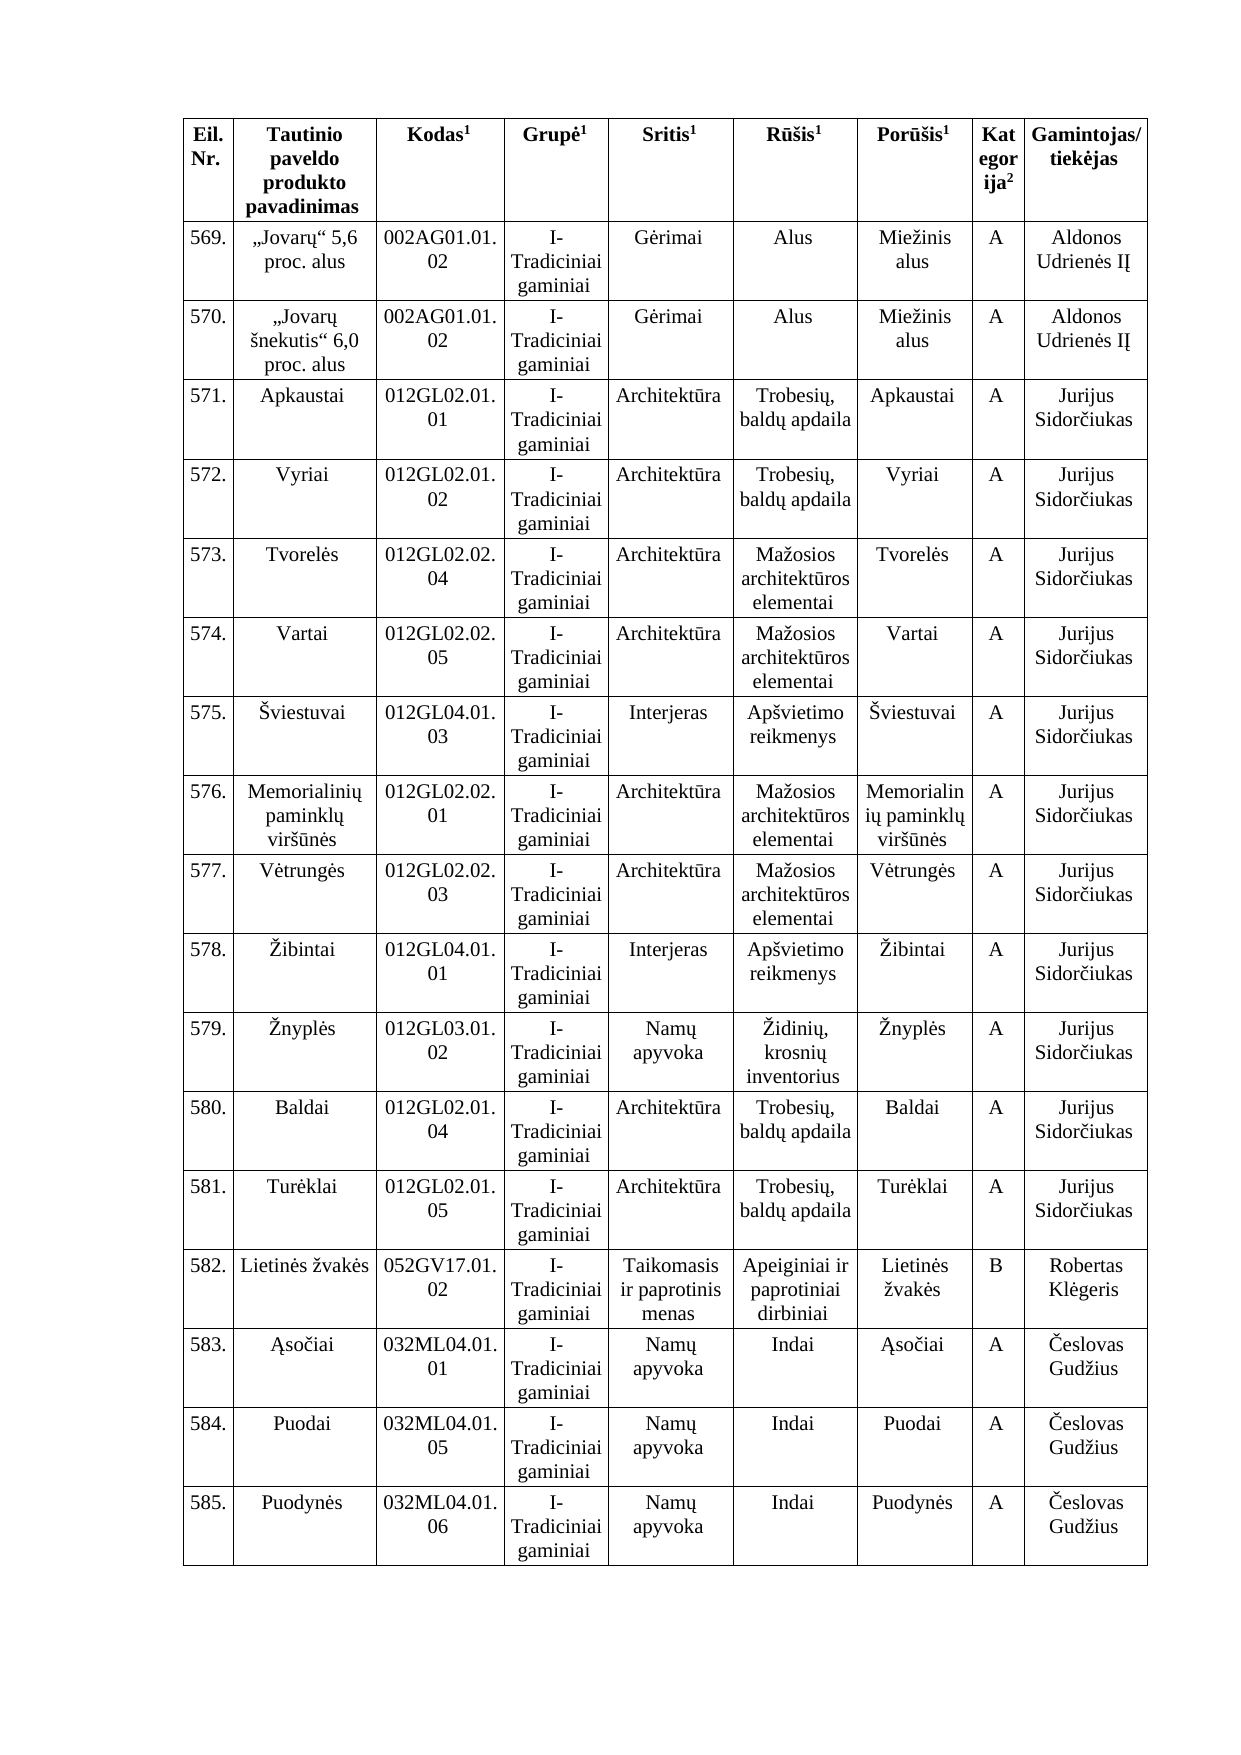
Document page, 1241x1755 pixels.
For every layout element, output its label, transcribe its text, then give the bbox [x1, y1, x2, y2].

table_cell Indai [734, 1408, 857, 1486]
table_cell Jurijus Sidorčiukas [1025, 855, 1147, 933]
table_cell 580. [184, 1092, 233, 1170]
table_cell 570. [184, 301, 233, 379]
table_cell 585. [184, 1487, 233, 1565]
table_cell 012GL02.02.03 [377, 855, 504, 933]
table_cell Namų apyvoka [609, 1487, 733, 1565]
table_cell I-Tradiciniai gaminiai [505, 776, 608, 854]
table_cell 569. [184, 222, 233, 300]
table_cell Miežinis alus [858, 301, 972, 379]
table_cell A [973, 539, 1024, 617]
table_cell Namų apyvoka [609, 1329, 733, 1407]
table_cell 012GL02.01.01 [377, 380, 504, 458]
table_cell 012GL02.01.02 [377, 460, 504, 537]
table_cell Jurijus Sidorčiukas [1025, 1171, 1147, 1249]
table_cell 032ML04.01.01 [377, 1329, 504, 1407]
table_cell Žnyplės [858, 1013, 972, 1091]
table_cell 576. [184, 776, 233, 854]
table_cell A [973, 222, 1024, 300]
table_cell 575. [184, 697, 233, 775]
table_cell 571. [184, 380, 233, 458]
table_cell I-Tradiciniai gaminiai [505, 1250, 608, 1328]
table_cell Aldonos Udrienės IĮ [1025, 301, 1147, 379]
table_cell Česlovas Gudžius [1025, 1408, 1147, 1486]
table_cell 573. [184, 539, 233, 617]
table_cell A [973, 1487, 1024, 1565]
table_header Porūšis1 [858, 119, 972, 221]
table_cell I-Tradiciniai gaminiai [505, 539, 608, 617]
table_cell Trobesių, baldų apdaila [734, 1171, 857, 1249]
table_cell Architektūra [609, 539, 733, 617]
table_cell 581. [184, 1171, 233, 1249]
table_header Sritis1 [609, 119, 733, 221]
table_cell 577. [184, 855, 233, 933]
table_cell A [973, 776, 1024, 854]
table_cell I-Tradiciniai gaminiai [505, 618, 608, 696]
table_cell Ąsočiai [234, 1329, 376, 1407]
table_cell Taikomasis ir paprotinis menas [609, 1250, 733, 1328]
table_cell Memorialinių paminklų viršūnės [234, 776, 376, 854]
table_header Kodas1 [377, 119, 504, 221]
table_cell Architektūra [609, 380, 733, 458]
table_cell Jurijus Sidorčiukas [1025, 460, 1147, 537]
table_cell Ąsočiai [858, 1329, 972, 1407]
table_cell Indai [734, 1487, 857, 1565]
table_cell Vėtrungės [858, 855, 972, 933]
table_cell Apkaustai [858, 380, 972, 458]
table_cell 578. [184, 934, 233, 1012]
table_cell Mažosios architektūros elementai [734, 855, 857, 933]
table_cell A [973, 697, 1024, 775]
table_cell Šviestuvai [234, 697, 376, 775]
table_cell I-Tradiciniai gaminiai [505, 1329, 608, 1407]
table_cell Jurijus Sidorčiukas [1025, 618, 1147, 696]
table_cell 012GL03.01.02 [377, 1013, 504, 1091]
table_cell Baldai [234, 1092, 376, 1170]
table_cell Gėrimai [609, 301, 733, 379]
table_header Gamintojas/ tiekėjas [1025, 119, 1147, 221]
table_cell Mažosios architektūros elementai [734, 776, 857, 854]
table_cell Interjeras [609, 697, 733, 775]
table_cell Architektūra [609, 855, 733, 933]
table_cell Architektūra [609, 618, 733, 696]
table_cell I-Tradiciniai gaminiai [505, 380, 608, 458]
table_cell A [973, 1408, 1024, 1486]
table_cell Tvorelės [858, 539, 972, 617]
table_cell A [973, 460, 1024, 537]
table_cell Architektūra [609, 460, 733, 537]
table_cell A [973, 1171, 1024, 1249]
table_cell „Jovarų šnekutis“ 6,0 proc. alus [234, 301, 376, 379]
table_cell 012GL02.01.04 [377, 1092, 504, 1170]
table_header Rūšis1 [734, 119, 857, 221]
table_cell I-Tradiciniai gaminiai [505, 855, 608, 933]
table_cell Turėklai [234, 1171, 376, 1249]
table_cell Baldai [858, 1092, 972, 1170]
table_cell Trobesių, baldų apdaila [734, 380, 857, 458]
table_cell Robertas Klėgeris [1025, 1250, 1147, 1328]
table_cell Jurijus Sidorčiukas [1025, 1013, 1147, 1091]
table_cell Apšvietimo reikmenys [734, 697, 857, 775]
table_cell A [973, 855, 1024, 933]
table_cell 002AG01.01.02 [377, 222, 504, 300]
table_cell I-Tradiciniai gaminiai [505, 1013, 608, 1091]
table_cell Turėklai [858, 1171, 972, 1249]
table_cell A [973, 1329, 1024, 1407]
table_cell Jurijus Sidorčiukas [1025, 934, 1147, 1012]
table_cell 584. [184, 1408, 233, 1486]
table_cell Alus [734, 301, 857, 379]
table_cell Puodynės [858, 1487, 972, 1565]
table_cell I-Tradiciniai gaminiai [505, 934, 608, 1012]
table_cell I-Tradiciniai gaminiai [505, 1171, 608, 1249]
table_cell Indai [734, 1329, 857, 1407]
table_cell 012GL04.01.01 [377, 934, 504, 1012]
table_cell Puodynės [234, 1487, 376, 1565]
table_cell 002AG01.01.02 [377, 301, 504, 379]
table_cell Vėtrungės [234, 855, 376, 933]
table_cell Žibintai [234, 934, 376, 1012]
table_cell Puodai [858, 1408, 972, 1486]
table_cell Apšvietimo reikmenys [734, 934, 857, 1012]
table_cell 032ML04.01.06 [377, 1487, 504, 1565]
table_cell Jurijus Sidorčiukas [1025, 1092, 1147, 1170]
table_cell Vartai [234, 618, 376, 696]
table_header Tautinio paveldo produkto pavadinimas [234, 119, 376, 221]
table_cell A [973, 618, 1024, 696]
table_cell 582. [184, 1250, 233, 1328]
table_cell Apeiginiai ir paprotiniai dirbiniai [734, 1250, 857, 1328]
table_cell Namų apyvoka [609, 1013, 733, 1091]
table_cell I-Tradiciniai gaminiai [505, 1092, 608, 1170]
table_cell A [973, 380, 1024, 458]
table_cell Česlovas Gudžius [1025, 1487, 1147, 1565]
table_header Eil. Nr. [184, 119, 233, 221]
table_cell 012GL04.01.03 [377, 697, 504, 775]
table_cell I-Tradiciniai gaminiai [505, 1487, 608, 1565]
table_cell A [973, 1092, 1024, 1170]
table_cell A [973, 1013, 1024, 1091]
table_cell 583. [184, 1329, 233, 1407]
table_cell 012GL02.02.01 [377, 776, 504, 854]
table_cell Vyriai [858, 460, 972, 537]
table_cell Jurijus Sidorčiukas [1025, 776, 1147, 854]
table_cell 052GV17.01.02 [377, 1250, 504, 1328]
table_cell Puodai [234, 1408, 376, 1486]
table_cell Architektūra [609, 1171, 733, 1249]
table_cell Mažosios architektūros elementai [734, 539, 857, 617]
table_cell Namų apyvoka [609, 1408, 733, 1486]
table_cell Česlovas Gudžius [1025, 1329, 1147, 1407]
table_cell I-Tradiciniai gaminiai [505, 222, 608, 300]
table_cell „Jovarų“ 5,6 proc. alus [234, 222, 376, 300]
table_cell Apkaustai [234, 380, 376, 458]
table_cell 012GL02.02.04 [377, 539, 504, 617]
table_cell I-Tradiciniai gaminiai [505, 301, 608, 379]
table_cell Memorialinių paminklų viršūnės [858, 776, 972, 854]
table_cell A [973, 301, 1024, 379]
table_cell Žnyplės [234, 1013, 376, 1091]
table_cell Vyriai [234, 460, 376, 537]
table_cell Mažosios architektūros elementai [734, 618, 857, 696]
table_cell Lietinės žvakės [858, 1250, 972, 1328]
table_cell Žibintai [858, 934, 972, 1012]
table_cell Jurijus Sidorčiukas [1025, 539, 1147, 617]
table_cell I-Tradiciniai gaminiai [505, 1408, 608, 1486]
table_cell 574. [184, 618, 233, 696]
table_cell Aldonos Udrienės IĮ [1025, 222, 1147, 300]
table_cell A [973, 934, 1024, 1012]
table_cell Trobesių, baldų apdaila [734, 1092, 857, 1170]
table_cell Vartai [858, 618, 972, 696]
table_cell B [973, 1250, 1024, 1328]
table_cell Architektūra [609, 1092, 733, 1170]
table_cell Interjeras [609, 934, 733, 1012]
table_cell Trobesių, baldų apdaila [734, 460, 857, 537]
table_cell Šviestuvai [858, 697, 972, 775]
table_cell Tvorelės [234, 539, 376, 617]
table_cell 572. [184, 460, 233, 537]
table_cell Lietinės žvakės [234, 1250, 376, 1328]
table_cell Miežinis alus [858, 222, 972, 300]
table_cell 012GL02.02.05 [377, 618, 504, 696]
table_cell Jurijus Sidorčiukas [1025, 697, 1147, 775]
table_cell 579. [184, 1013, 233, 1091]
table_cell Alus [734, 222, 857, 300]
table_cell Gėrimai [609, 222, 733, 300]
table_cell Jurijus Sidorčiukas [1025, 380, 1147, 458]
table_cell I-Tradiciniai gaminiai [505, 460, 608, 537]
table_cell 012GL02.01.05 [377, 1171, 504, 1249]
table_header Grupė1 [505, 119, 608, 221]
table_cell 032ML04.01.05 [377, 1408, 504, 1486]
table_cell Architektūra [609, 776, 733, 854]
table_header Kategorija2 [973, 119, 1024, 221]
table_cell I-Tradiciniai gaminiai [505, 697, 608, 775]
table_cell Židinių, krosnių inventorius [734, 1013, 857, 1091]
